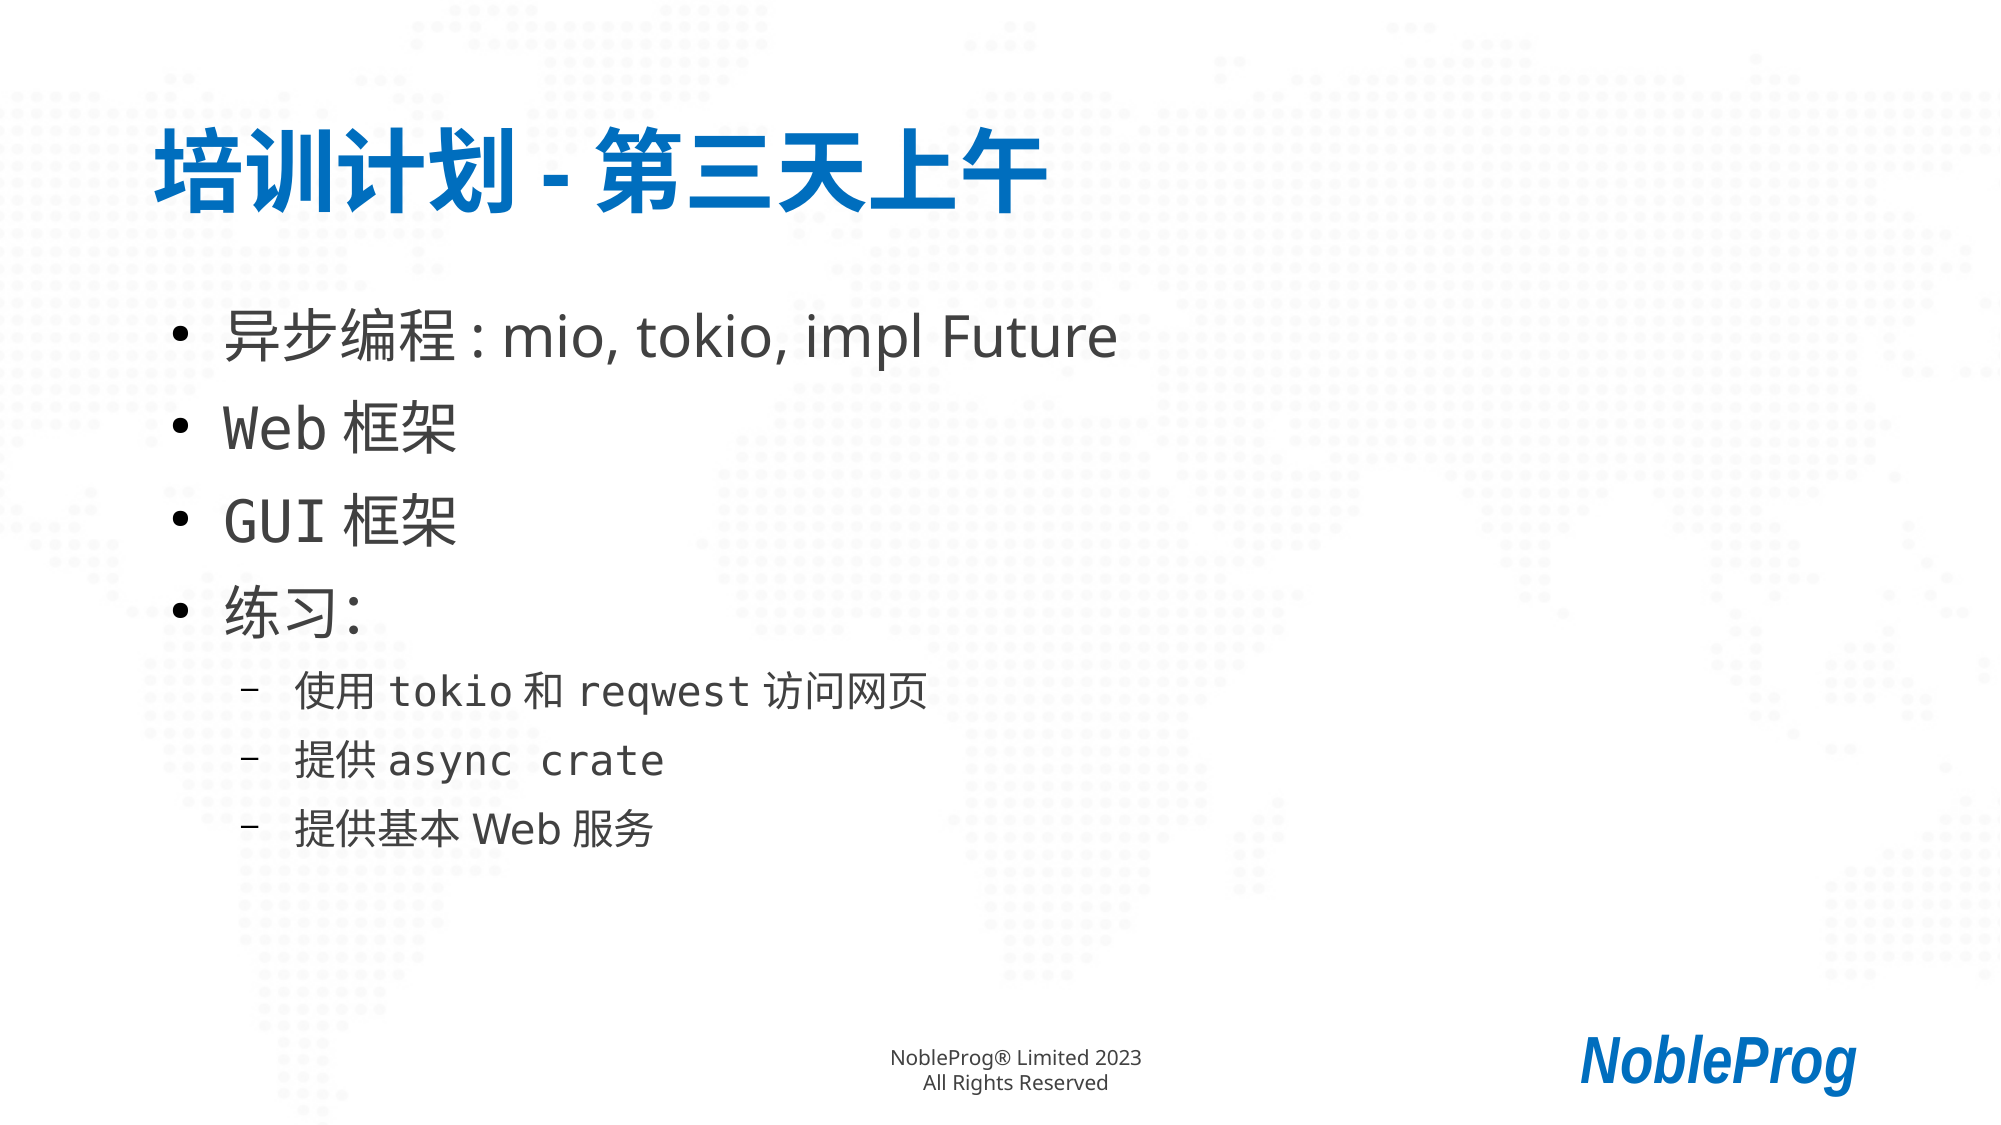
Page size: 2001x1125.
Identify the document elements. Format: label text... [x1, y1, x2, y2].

list 异步编程: mio, tokio, impl Future Web框架 GUI框架 练习： 使用tokio和reqwest访问网页 提供async crate 提供基本Web服务 [137, 299, 1863, 1014]
title 培训计划-第三天上午 [137, 59, 1863, 278]
